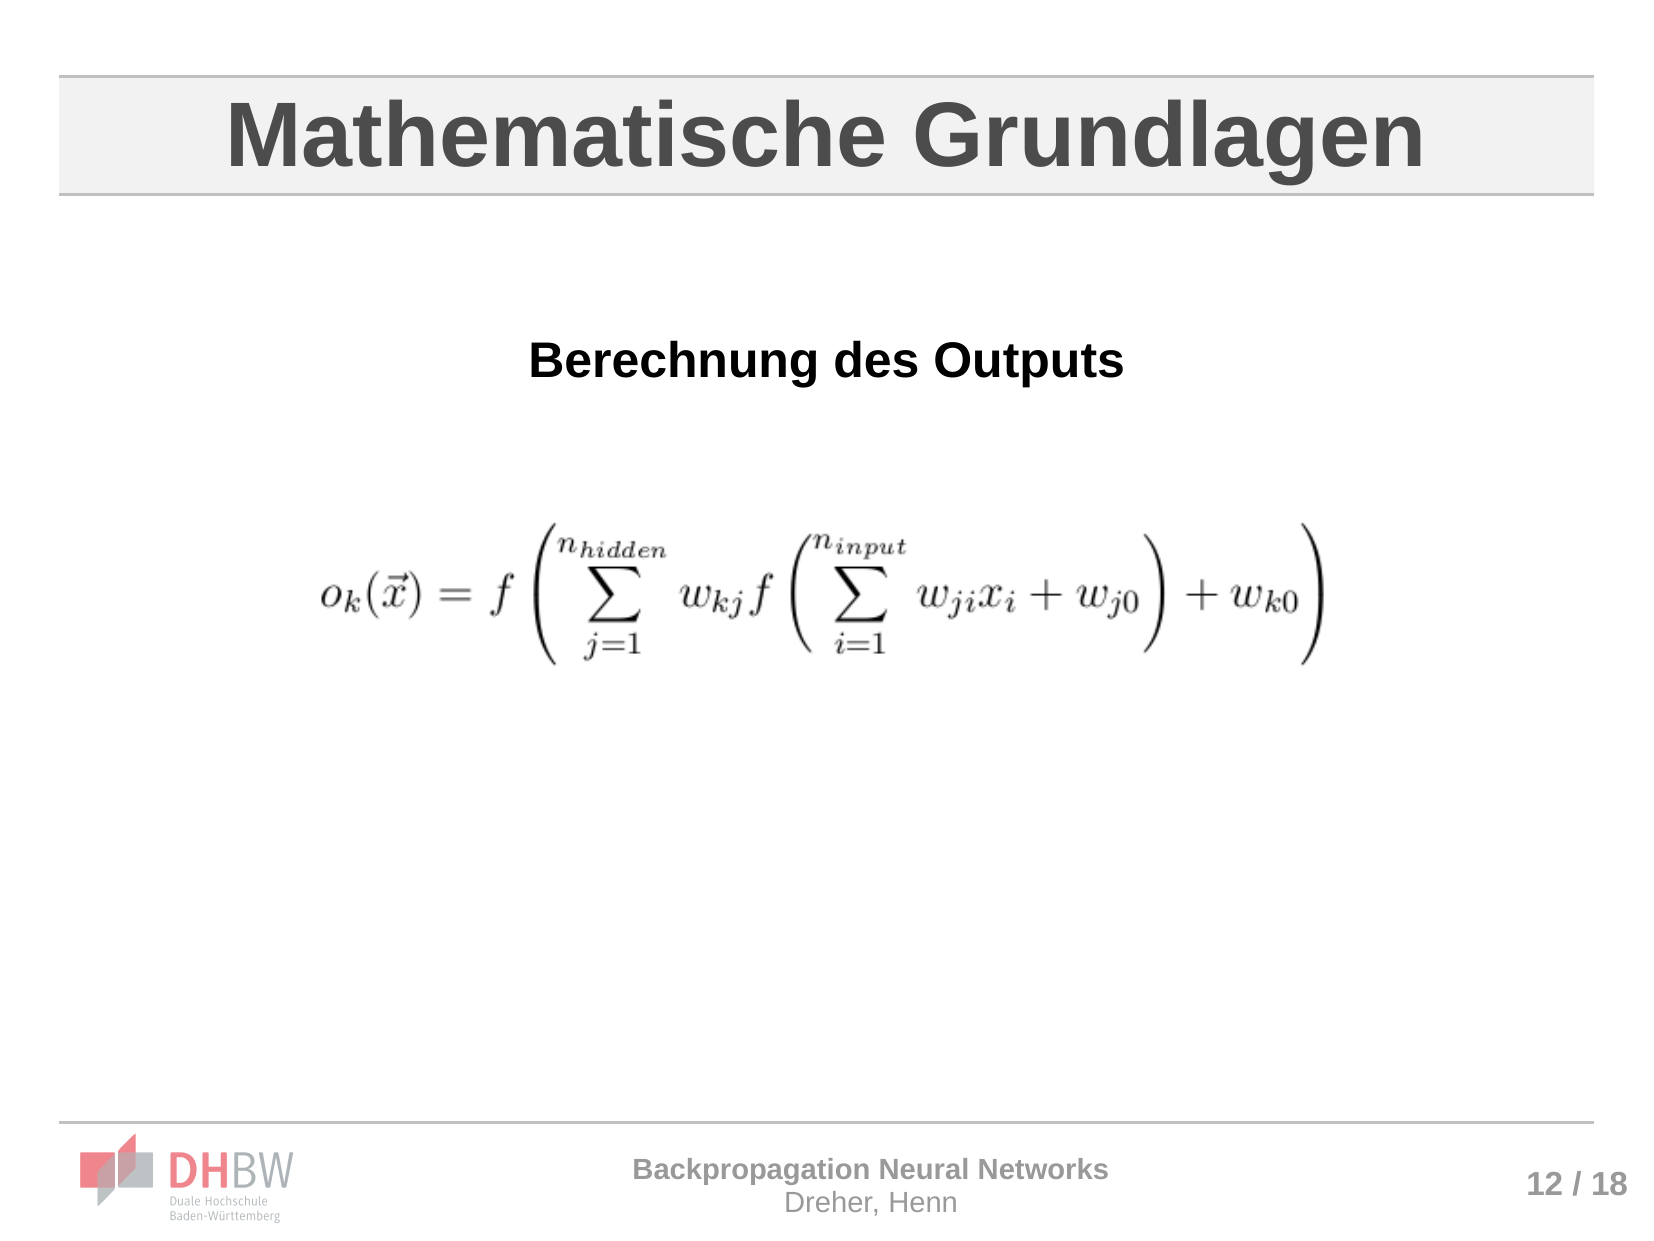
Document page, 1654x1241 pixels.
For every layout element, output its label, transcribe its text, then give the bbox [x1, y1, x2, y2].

picture [78, 1133, 296, 1225]
title Mathematische Grundlagen [59, 31, 1595, 239]
picture [310, 478, 1344, 686]
text_box Berechnung des Outputs [513, 324, 1141, 396]
